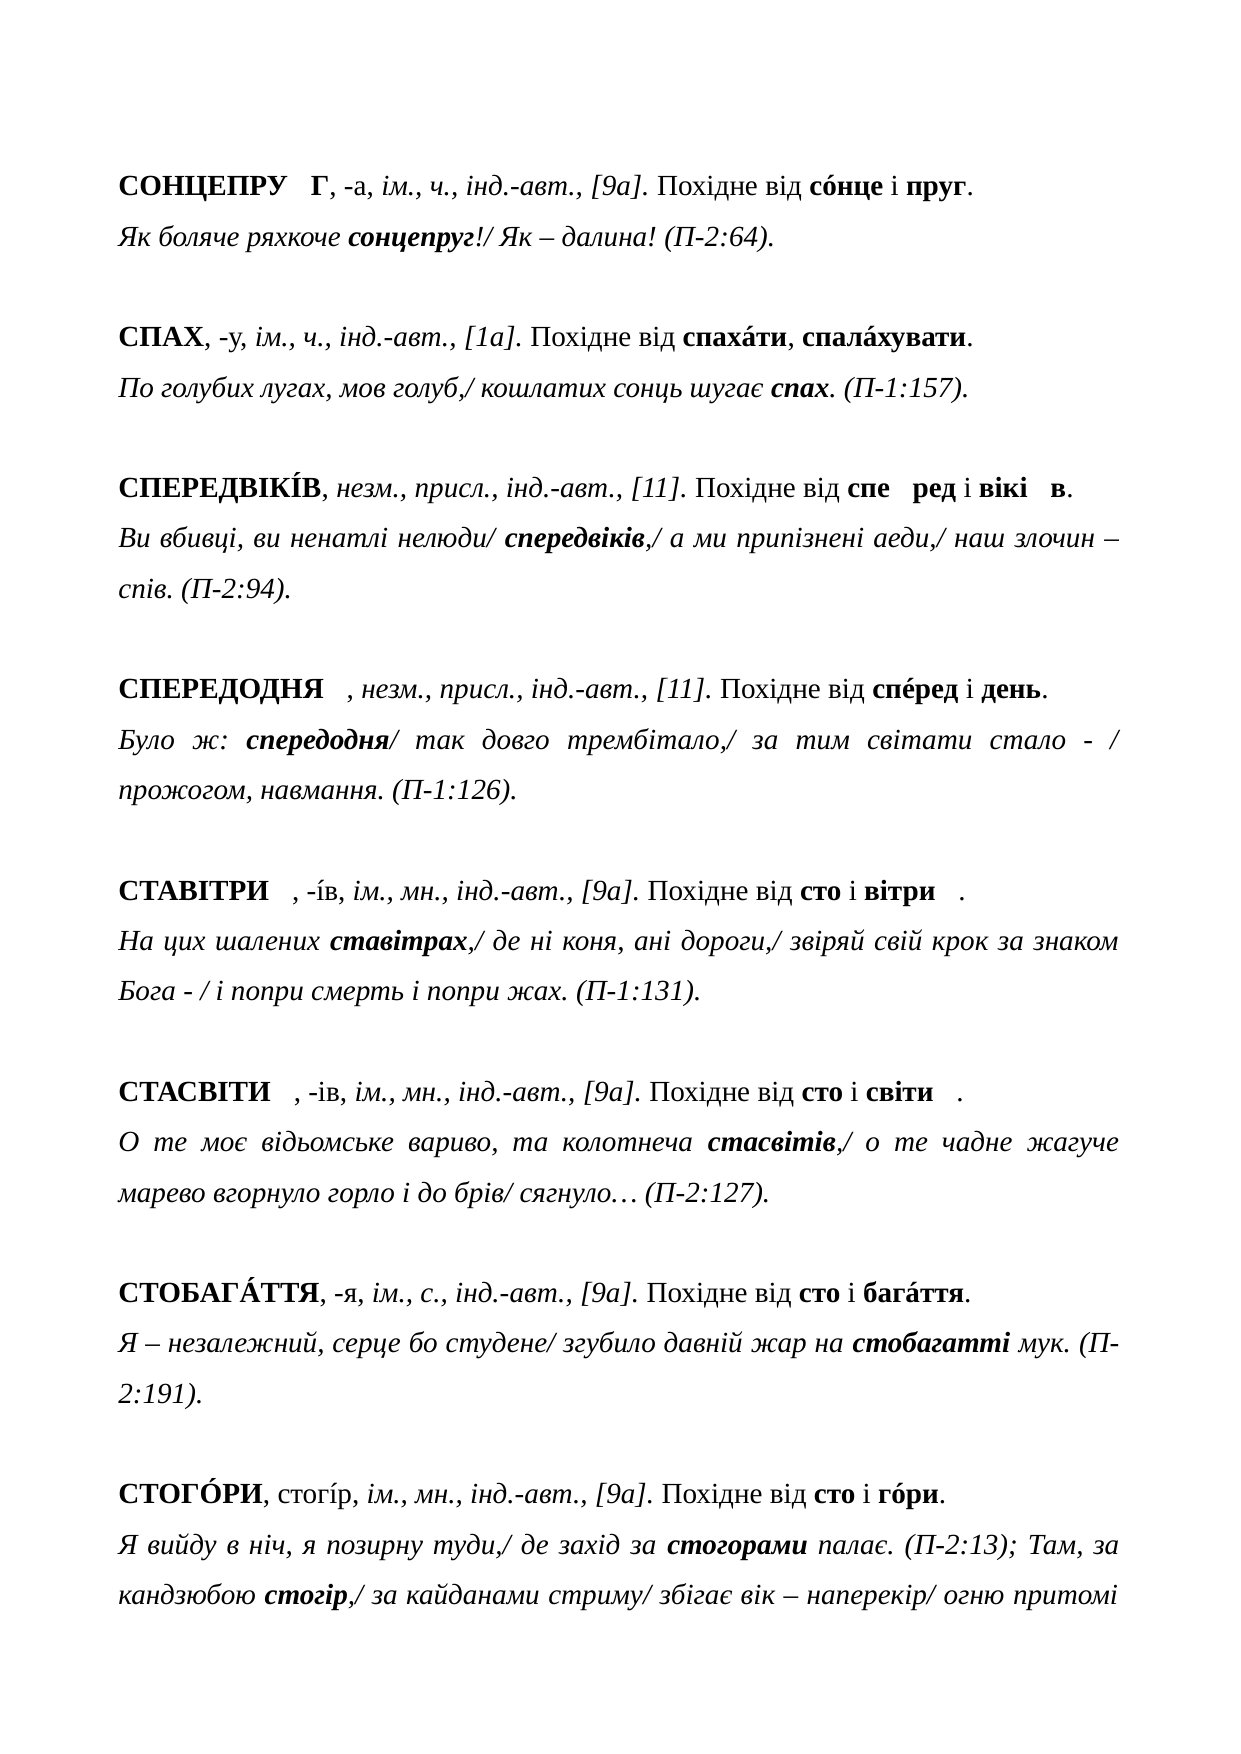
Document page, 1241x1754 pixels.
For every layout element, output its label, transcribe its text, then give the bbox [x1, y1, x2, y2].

text Ви вбивці, ви ненатлі нелюди/ спередвіків,/ а ми припізнені аеди,/ наш злочин – спів. (П-2:94). [118, 521, 1122, 604]
text На цих шалених ставітрах,/ де ні коня, ані дороги,/ звіряй свій крок за знаком Бога - / і попри смерть і попри жах. (П-1:131). [118, 923, 1122, 1007]
text Стобагáття, -я, ім., с., інд.-авт., [9а]. Похідне від сто і багáття. [118, 1275, 1122, 1309]
text Я – незалежний, серце бо студене/ згубило давній жар на стобагатті мук. (П-2:191). [118, 1326, 1122, 1409]
text Спередодня, незм., присл., інд.-авт., [11]. Похідне від спéред і день. [118, 672, 1122, 705]
text Я вийду в ніч, я позирну туди,/ де захід за стогорами палає. (П-2:13); Там, за кандзюбою стогір,/ за кайданами стриму/ збігає вік – наперекір/ огню притомі [118, 1527, 1122, 1611]
text Спах, -у, ім., ч., інд.-авт., [1а]. Похідне від спахáти, спалáхувати. [118, 319, 1122, 353]
text Стасвіти, -ів, ім., мн., інд.-авт., [9а]. Похідне від сто і світи. [118, 1074, 1122, 1108]
text О те моє відьомське вариво, та колотнеча стасвітів,/ о те чадне жагуче марево вгорнуло горло і до брів/ сягнуло… (П-2:127). [118, 1124, 1122, 1208]
text Ставітри, -íв, ім., мн., інд.-авт., [9а]. Похідне від сто і вітри. [118, 873, 1122, 906]
text Як боляче ряхкоче сонцепруг!/ Як – далина! (П-2:64). [118, 219, 1122, 252]
text Стогóри, стогíр, ім., мн., інд.-авт., [9а]. Похідне від сто і гóри. [118, 1477, 1122, 1510]
text По голубих лугах, мов голуб,/ кошлатих сонць шугає спах. (П-1:157). [118, 370, 1122, 403]
text Сонцепруг, -а, ім., ч., інд.-авт., [9а]. Похідне від сóнце і пруг. [118, 168, 1122, 202]
text Спередвікíв, незм., присл., інд.-авт., [11]. Похідне від сперед і віків. [118, 470, 1122, 504]
text Було ж: спередодня/ так довго трембітало,/ за тим світати стало - / прожогом, навмання. (П-1:126). [118, 722, 1122, 806]
